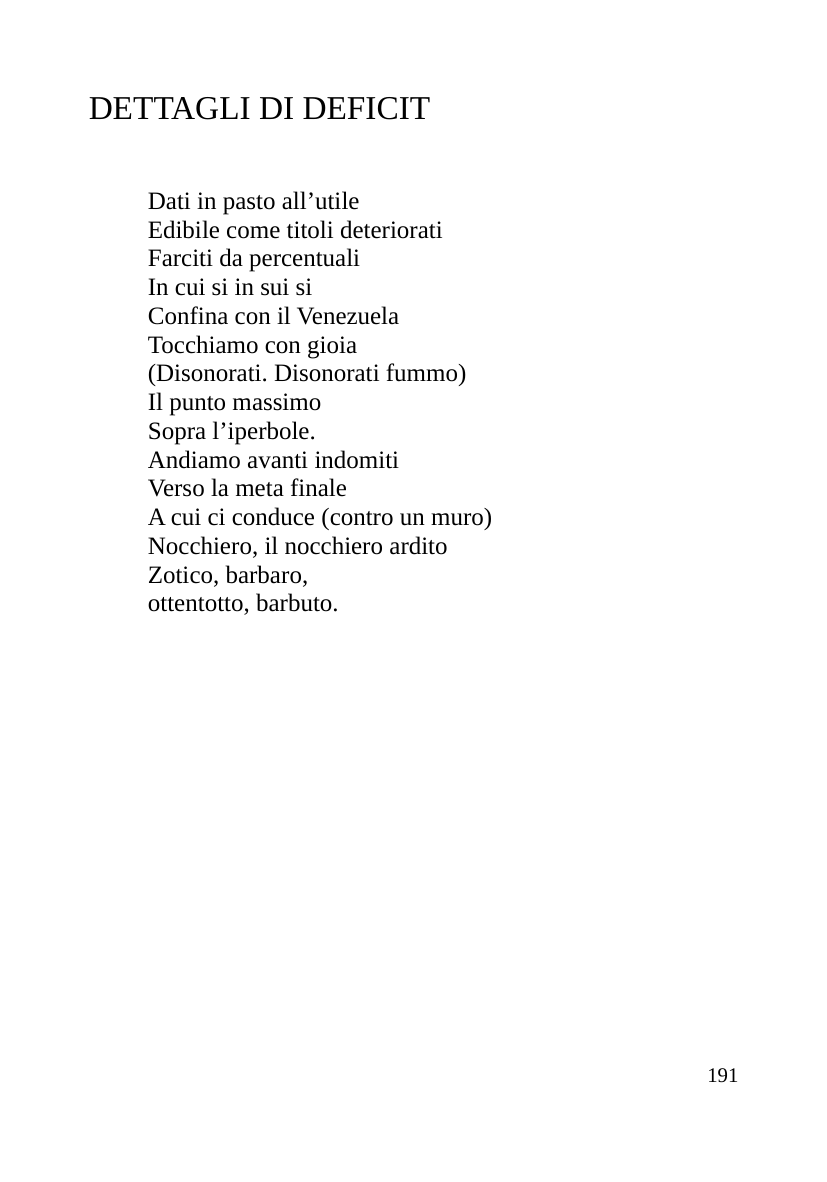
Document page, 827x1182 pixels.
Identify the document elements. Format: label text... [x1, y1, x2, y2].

text Nocchiero, il nocchiero ardito [148, 531, 738, 560]
text ottentotto, barbuto. [148, 588, 738, 617]
text Farciti da percentuali [148, 243, 738, 272]
text (Disonorati. Disonorati fummo) [148, 358, 738, 387]
text Andiamo avanti indomiti [148, 445, 738, 473]
text Zotico, barbaro, [148, 560, 738, 588]
text Dati in pasto all’utile [148, 186, 738, 215]
text Verso la meta finale [148, 473, 738, 502]
text Il punto massimo [148, 387, 738, 416]
text DETTAGLI DI DEFICIT [88, 88, 738, 127]
text Confina con il Venezuela [148, 301, 738, 330]
text A cui ci conduce (contro un muro) [148, 502, 738, 531]
text Tocchiamo con gioia [148, 330, 738, 358]
text In cui si in sui si [148, 272, 738, 301]
text Edibile come titoli deteriorati [148, 215, 738, 243]
text Sopra l’iperbole. [148, 416, 738, 445]
